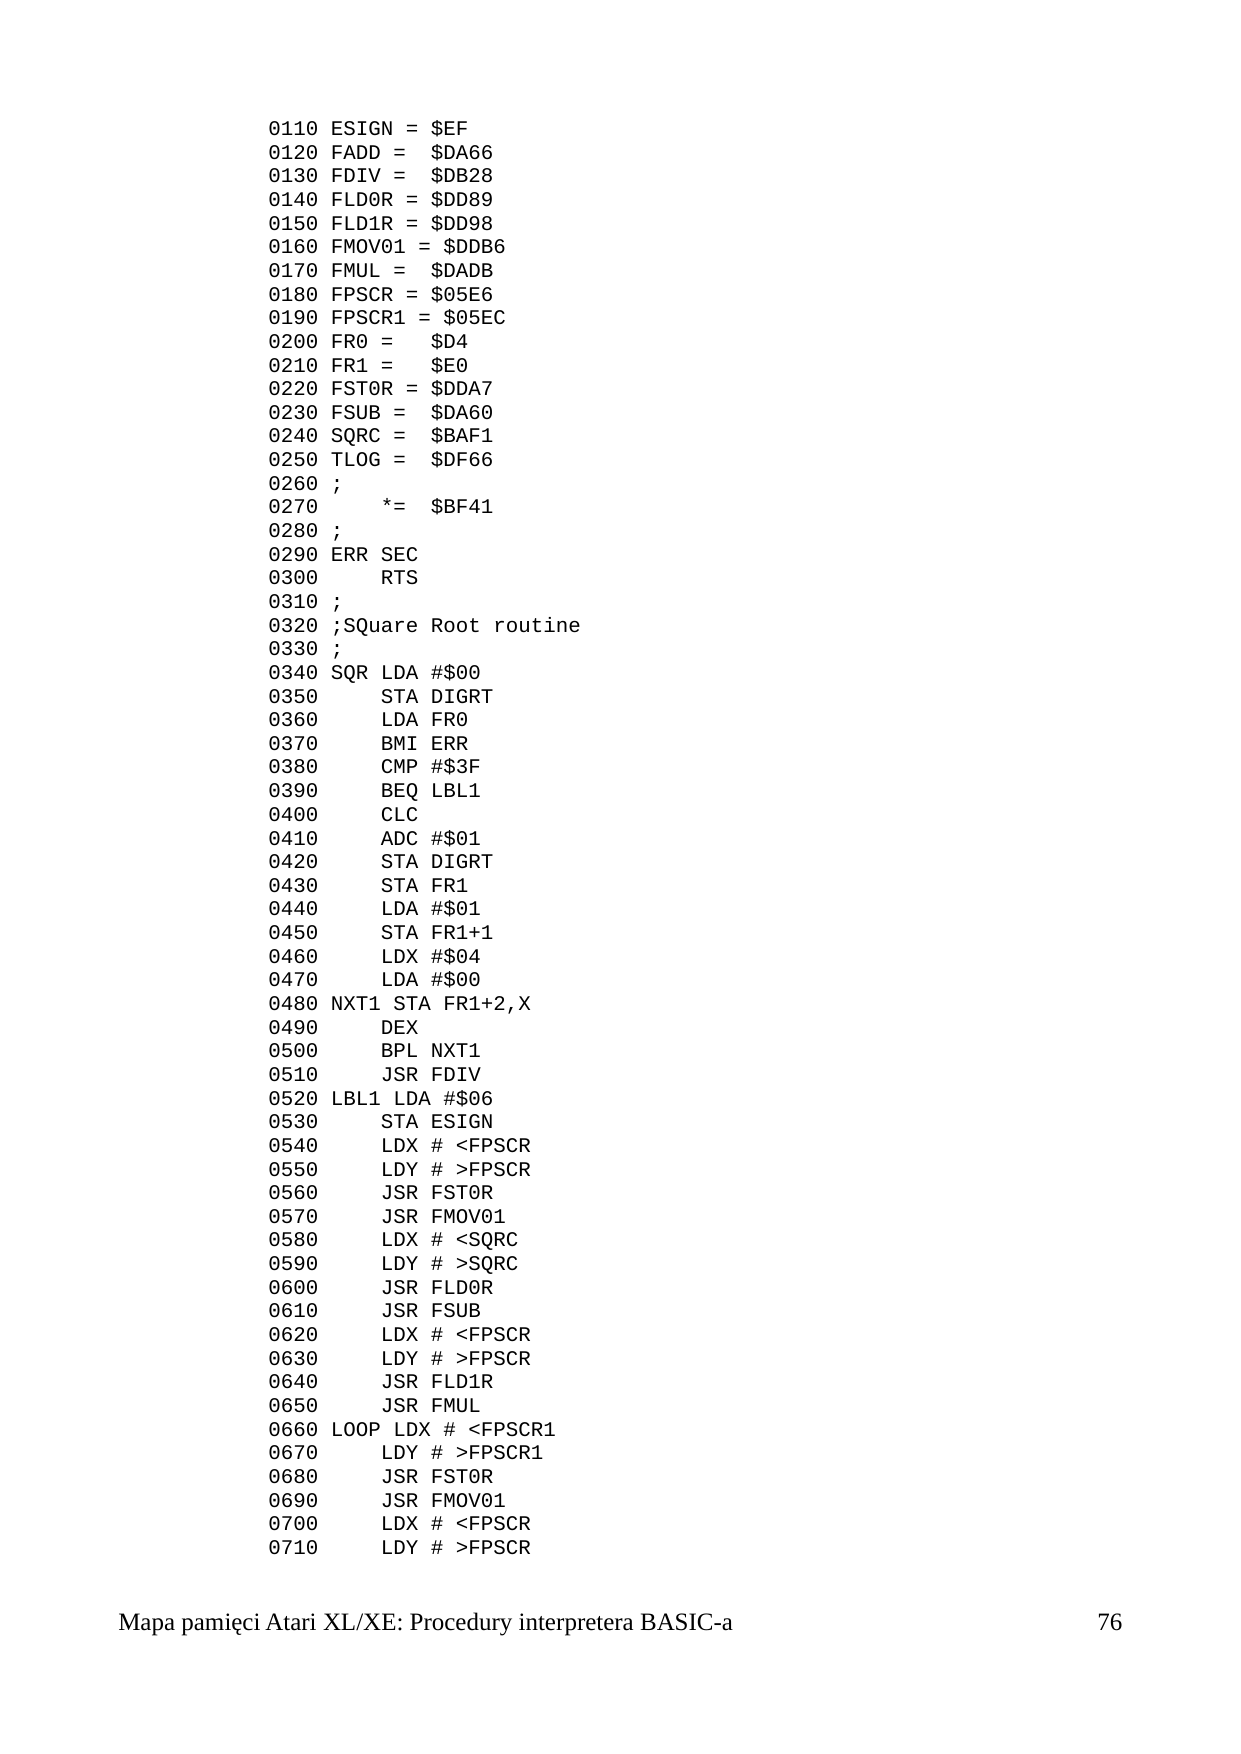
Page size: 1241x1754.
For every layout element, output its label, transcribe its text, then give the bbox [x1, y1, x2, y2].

text 0320 ;SQuare Root routine [118, 615, 1122, 638]
text 0160 FMOV01 = $DDB6 [118, 236, 1122, 260]
text 0660 LOOP LDX # <FPSCR1 [118, 1419, 1122, 1442]
text 0330 ; [118, 638, 1122, 662]
text 0610 JSR FSUB [118, 1300, 1122, 1324]
text 0470 LDA #$00 [118, 969, 1122, 993]
text 0460 LDX #$04 [118, 946, 1122, 969]
text 0510 JSR FDIV [118, 1064, 1122, 1088]
text 0500 BPL NXT1 [118, 1040, 1122, 1064]
text 0280 ; [118, 520, 1122, 544]
text 0210 FR1 = $E0 [118, 354, 1122, 378]
text 0570 JSR FMOV01 [118, 1206, 1122, 1229]
text 0400 CLC [118, 804, 1122, 827]
text 0270 *= $BF41 [118, 496, 1122, 520]
text 0260 ; [118, 473, 1122, 496]
text 0150 FLD1R = $DD98 [118, 213, 1122, 236]
text 0530 STA ESIGN [118, 1111, 1122, 1135]
text 0680 JSR FST0R [118, 1466, 1122, 1489]
text 0220 FST0R = $DDA7 [118, 378, 1122, 402]
text 0650 JSR FMUL [118, 1395, 1122, 1419]
text 0190 FPSCR1 = $05EC [118, 307, 1122, 331]
text 0520 LBL1 LDA #$06 [118, 1088, 1122, 1111]
text 0480 NXT1 STA FR1+2,X [118, 993, 1122, 1017]
text 0590 LDY # >SQRC [118, 1253, 1122, 1277]
text 0140 FLD0R = $DD89 [118, 189, 1122, 213]
text 0690 JSR FMOV01 [118, 1489, 1122, 1513]
text 0230 FSUB = $DA60 [118, 402, 1122, 426]
text 0350 STA DIGRT [118, 686, 1122, 709]
text 0420 STA DIGRT [118, 851, 1122, 875]
text 0450 STA FR1+1 [118, 922, 1122, 946]
text 0360 LDA FR0 [118, 709, 1122, 733]
text 0110 ESIGN = $EF [118, 118, 1122, 142]
text 0120 FADD = $DA66 [118, 142, 1122, 165]
text 0370 BMI ERR [118, 733, 1122, 757]
text 0310 ; [118, 591, 1122, 615]
text 0290 ERR SEC [118, 544, 1122, 567]
text 0640 JSR FLD1R [118, 1371, 1122, 1395]
text 0300 RTS [118, 567, 1122, 591]
text 0180 FPSCR = $05E6 [118, 284, 1122, 307]
text 0130 FDIV = $DB28 [118, 165, 1122, 189]
text 0560 JSR FST0R [118, 1182, 1122, 1206]
text 0540 LDX # <FPSCR [118, 1135, 1122, 1158]
text 0490 DEX [118, 1017, 1122, 1040]
text 0240 SQRC = $BAF1 [118, 426, 1122, 449]
text 0580 LDX # <SQRC [118, 1229, 1122, 1253]
text 0200 FR0 = $D4 [118, 331, 1122, 354]
text 0630 LDY # >FPSCR [118, 1348, 1122, 1371]
text 0430 STA FR1 [118, 875, 1122, 898]
text 0670 LDY # >FPSCR1 [118, 1442, 1122, 1466]
text 0600 JSR FLD0R [118, 1277, 1122, 1300]
text 0710 LDY # >FPSCR [118, 1537, 1122, 1561]
text 0410 ADC #$01 [118, 827, 1122, 851]
text 0620 LDX # <FPSCR [118, 1324, 1122, 1348]
text 0440 LDA #$01 [118, 898, 1122, 922]
text 0380 CMP #$3F [118, 757, 1122, 780]
text 0170 FMUL = $DADB [118, 260, 1122, 284]
text 0250 TLOG = $DF66 [118, 449, 1122, 473]
text 0340 SQR LDA #$00 [118, 662, 1122, 686]
text 0390 BEQ LBL1 [118, 780, 1122, 804]
text 0700 LDX # <FPSCR [118, 1513, 1122, 1537]
text 0550 LDY # >FPSCR [118, 1158, 1122, 1182]
